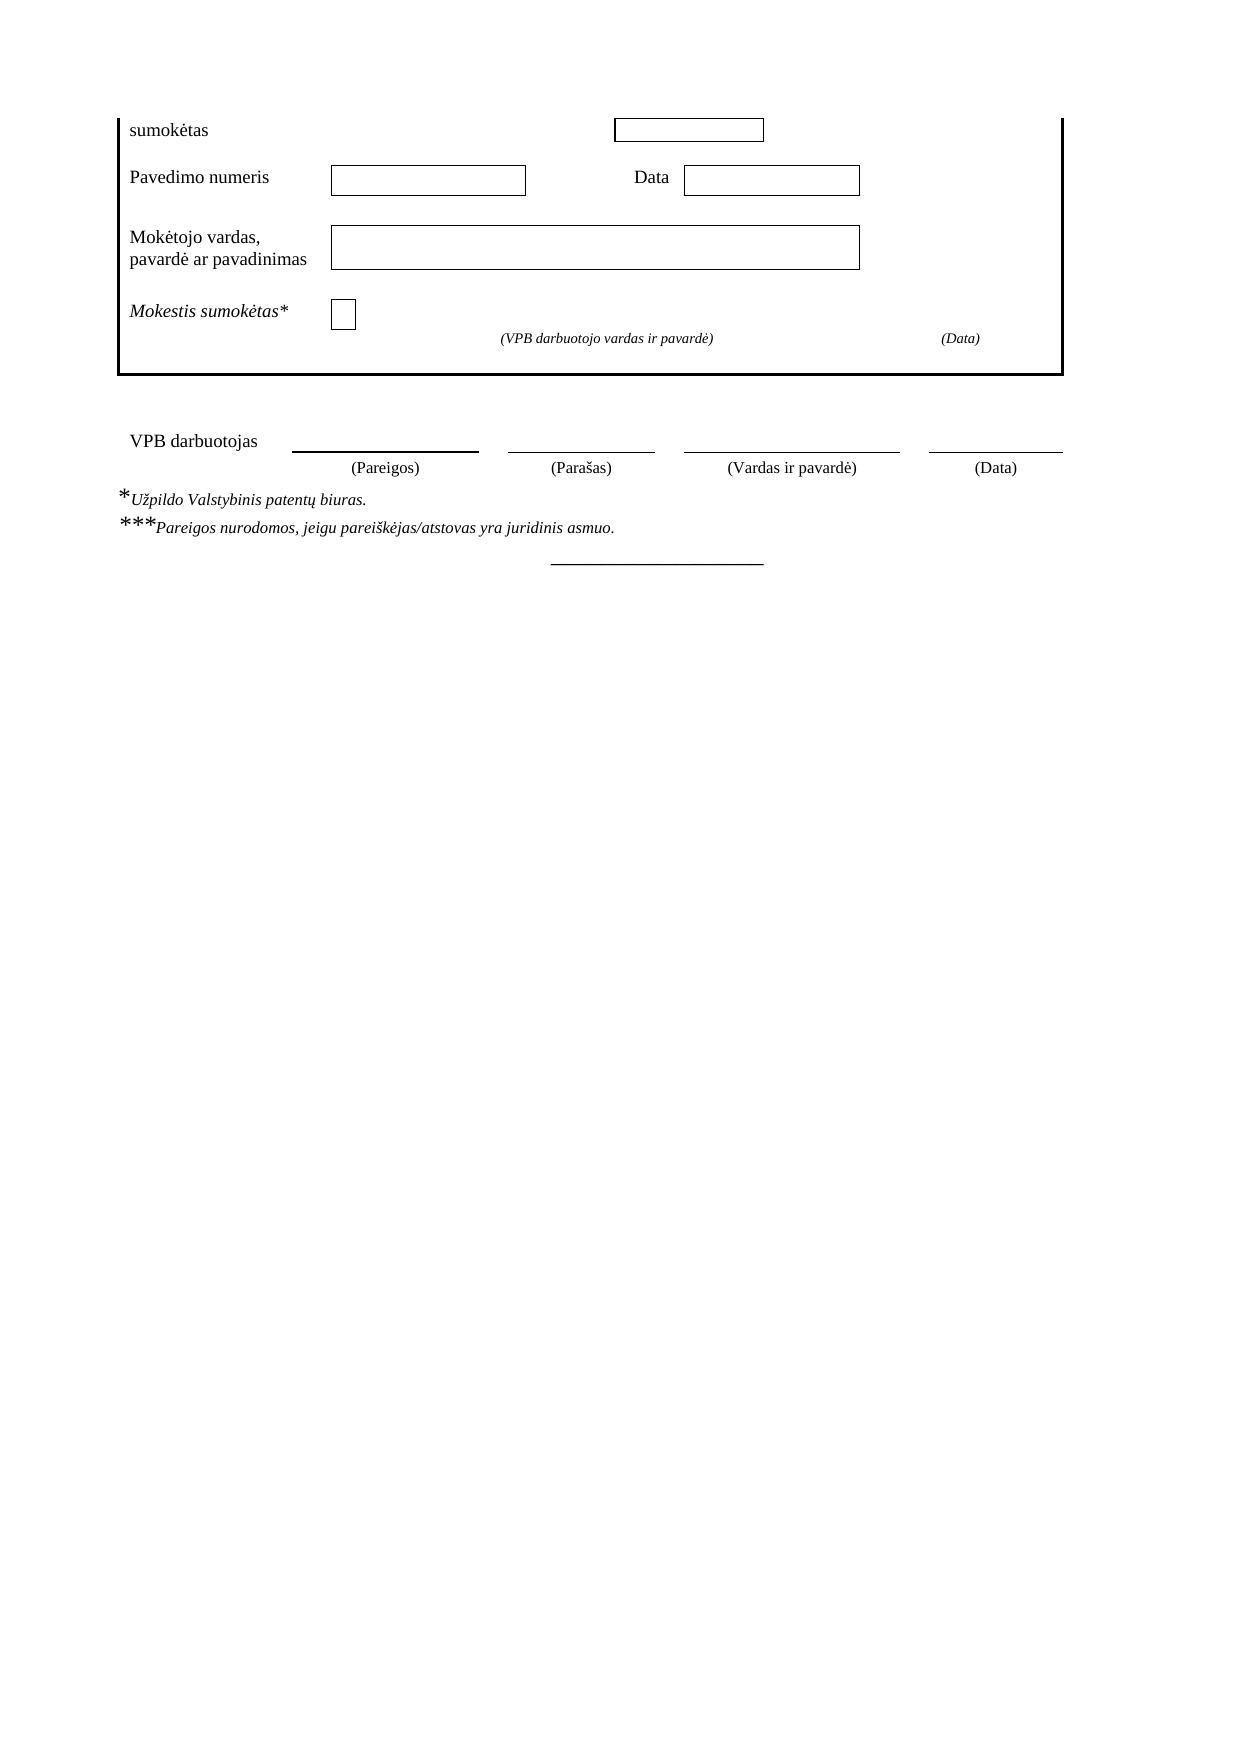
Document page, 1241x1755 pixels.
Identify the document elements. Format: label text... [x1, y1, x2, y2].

table_cell [859, 195, 1061, 225]
table_header [684, 405, 900, 451]
table_header [508, 405, 655, 451]
table_cell [914, 118, 1061, 141]
table_header VPB darbuotojas [118, 405, 292, 451]
table_cell [120, 269, 331, 299]
table_cell (VPB darbuotojo vardas ir pavardė) [356, 329, 859, 351]
table_cell [120, 351, 1061, 373]
table_cell [120, 329, 331, 351]
table_cell (Data) [859, 329, 1061, 351]
table_header [655, 405, 684, 451]
table_cell [616, 119, 763, 141]
table_cell [525, 195, 684, 225]
table_cell [859, 269, 1061, 299]
text *Užpildo Valstybinis patentų biuras. [118, 482, 1196, 511]
text _________________ [118, 539, 1196, 568]
table_cell [331, 330, 356, 351]
table_cell [332, 300, 355, 329]
table_cell [331, 196, 525, 225]
table_cell [332, 226, 859, 269]
table_cell Mokėtojo vardas, pavardė ar pavadinimas [120, 225, 331, 269]
table_cell Mokestis sumokėtas* [120, 299, 331, 329]
table_cell [859, 299, 1061, 329]
table_header [929, 405, 1063, 451]
table_cell [479, 451, 508, 482]
table_cell [764, 118, 805, 141]
table_cell [752, 270, 859, 299]
table_cell [655, 451, 684, 482]
table_cell [356, 299, 859, 329]
table_cell [118, 451, 292, 482]
text ***Pareigos nurodomos, jeigu pareiškėjas/atstovas yra juridinis asmuo. [118, 511, 1196, 539]
table_cell [120, 141, 1061, 165]
table_cell (Pareigos) [292, 453, 479, 482]
table_cell [610, 270, 752, 299]
table_header [479, 405, 508, 451]
table_cell [120, 195, 331, 225]
table_cell sumokėtas [120, 118, 614, 141]
table_cell (Vardas ir pavardė) [684, 453, 900, 482]
table_header [292, 405, 479, 451]
table_cell [860, 225, 1061, 269]
table_cell [331, 270, 356, 299]
table_cell Pavedimo numeris [120, 165, 331, 195]
table_cell (Parašas) [508, 453, 655, 482]
table_cell [684, 196, 859, 225]
table_cell [332, 166, 525, 195]
table_cell [900, 451, 929, 482]
table_cell (Data) [929, 453, 1063, 482]
table_cell [356, 270, 610, 299]
table_cell [805, 118, 914, 141]
table_header [900, 405, 929, 451]
table_cell [860, 165, 1061, 195]
table_cell [685, 166, 859, 195]
table_cell Data [526, 165, 684, 195]
